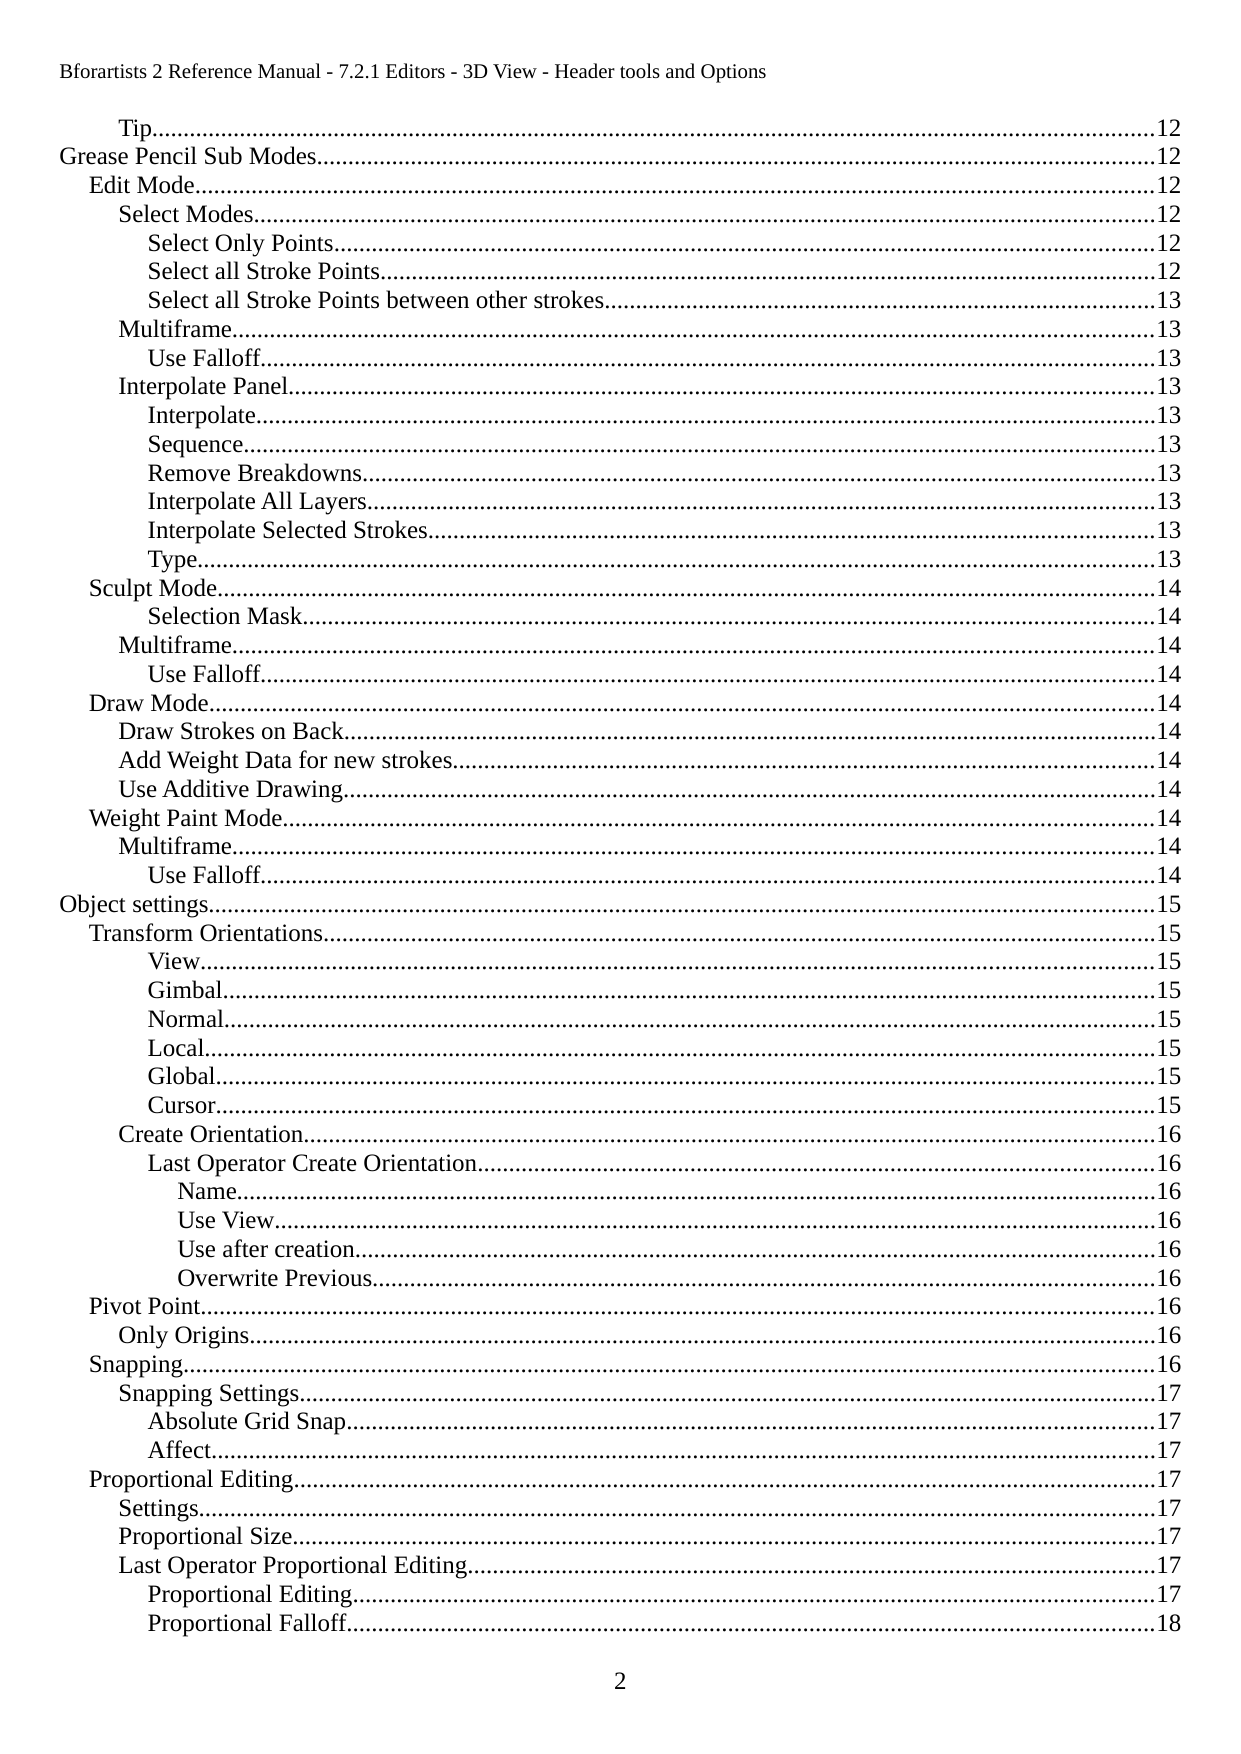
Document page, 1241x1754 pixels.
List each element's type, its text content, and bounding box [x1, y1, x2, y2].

text Normal 15 [147, 1004, 1181, 1033]
text Only Origins 16 [118, 1320, 1181, 1349]
text View 15 [147, 946, 1181, 975]
text Draw Strokes on Back 14 [118, 716, 1181, 745]
text Proportional Editing 17 [147, 1579, 1181, 1608]
text Use Falloff 14 [147, 659, 1181, 688]
text Snapping 16 [88, 1349, 1181, 1378]
text Interpolate All Layers 13 [147, 486, 1181, 515]
text Proportional Size 17 [118, 1521, 1181, 1550]
text Select all Stroke Points between other strokes 13 [147, 285, 1181, 314]
text Proportional Falloff 18 [147, 1608, 1181, 1636]
text Type 13 [147, 544, 1181, 573]
text Multiframe 13 [118, 314, 1181, 343]
text Proportional Editing 17 [88, 1464, 1181, 1493]
text Tip 12 [118, 113, 1181, 141]
text Interpolate Panel 13 [118, 371, 1181, 400]
text Use Falloff 14 [147, 860, 1181, 889]
text Weight Paint Mode 14 [88, 803, 1181, 831]
text Add Weight Data for new strokes 14 [118, 745, 1181, 774]
text Use Falloff 13 [147, 343, 1181, 371]
text Interpolate Selected Strokes 13 [147, 515, 1181, 544]
text Grease Pencil Sub Modes 12 [59, 141, 1181, 170]
text Use View 16 [177, 1205, 1181, 1234]
text Snapping Settings 17 [118, 1378, 1181, 1406]
text Interpolate 13 [147, 400, 1181, 429]
text Remove Breakdowns 13 [147, 458, 1181, 486]
text Multiframe 14 [118, 630, 1181, 659]
text Last Operator Create Orientation 16 [147, 1148, 1181, 1176]
text Select Only Points 12 [147, 228, 1181, 256]
text Select Modes 12 [118, 199, 1181, 228]
text Edit Mode 12 [88, 170, 1181, 199]
text Local 15 [147, 1033, 1181, 1061]
text Sequence 13 [147, 429, 1181, 458]
text Cursor 15 [147, 1090, 1181, 1119]
text Sculpt Mode 14 [88, 573, 1181, 601]
text Use after creation 16 [177, 1234, 1181, 1263]
text Transform Orientations 15 [88, 918, 1181, 946]
text Pivot Point 16 [88, 1291, 1181, 1320]
text Object settings 15 [59, 889, 1181, 918]
text Absolute Grid Snap 17 [147, 1406, 1181, 1435]
text Gimbal 15 [147, 975, 1181, 1004]
text Name 16 [177, 1176, 1181, 1205]
text Overwrite Previous 16 [177, 1263, 1181, 1291]
text Affect 17 [147, 1435, 1181, 1464]
text Multiframe 14 [118, 831, 1181, 860]
text Settings 17 [118, 1493, 1181, 1521]
text Use Additive Drawing 14 [118, 774, 1181, 803]
text Last Operator Proportional Editing 17 [118, 1550, 1181, 1579]
text Draw Mode 14 [88, 688, 1181, 716]
text Create Orientation 16 [118, 1119, 1181, 1148]
text Select all Stroke Points 12 [147, 256, 1181, 285]
text Selection Mask 14 [147, 601, 1181, 630]
text Global 15 [147, 1061, 1181, 1090]
